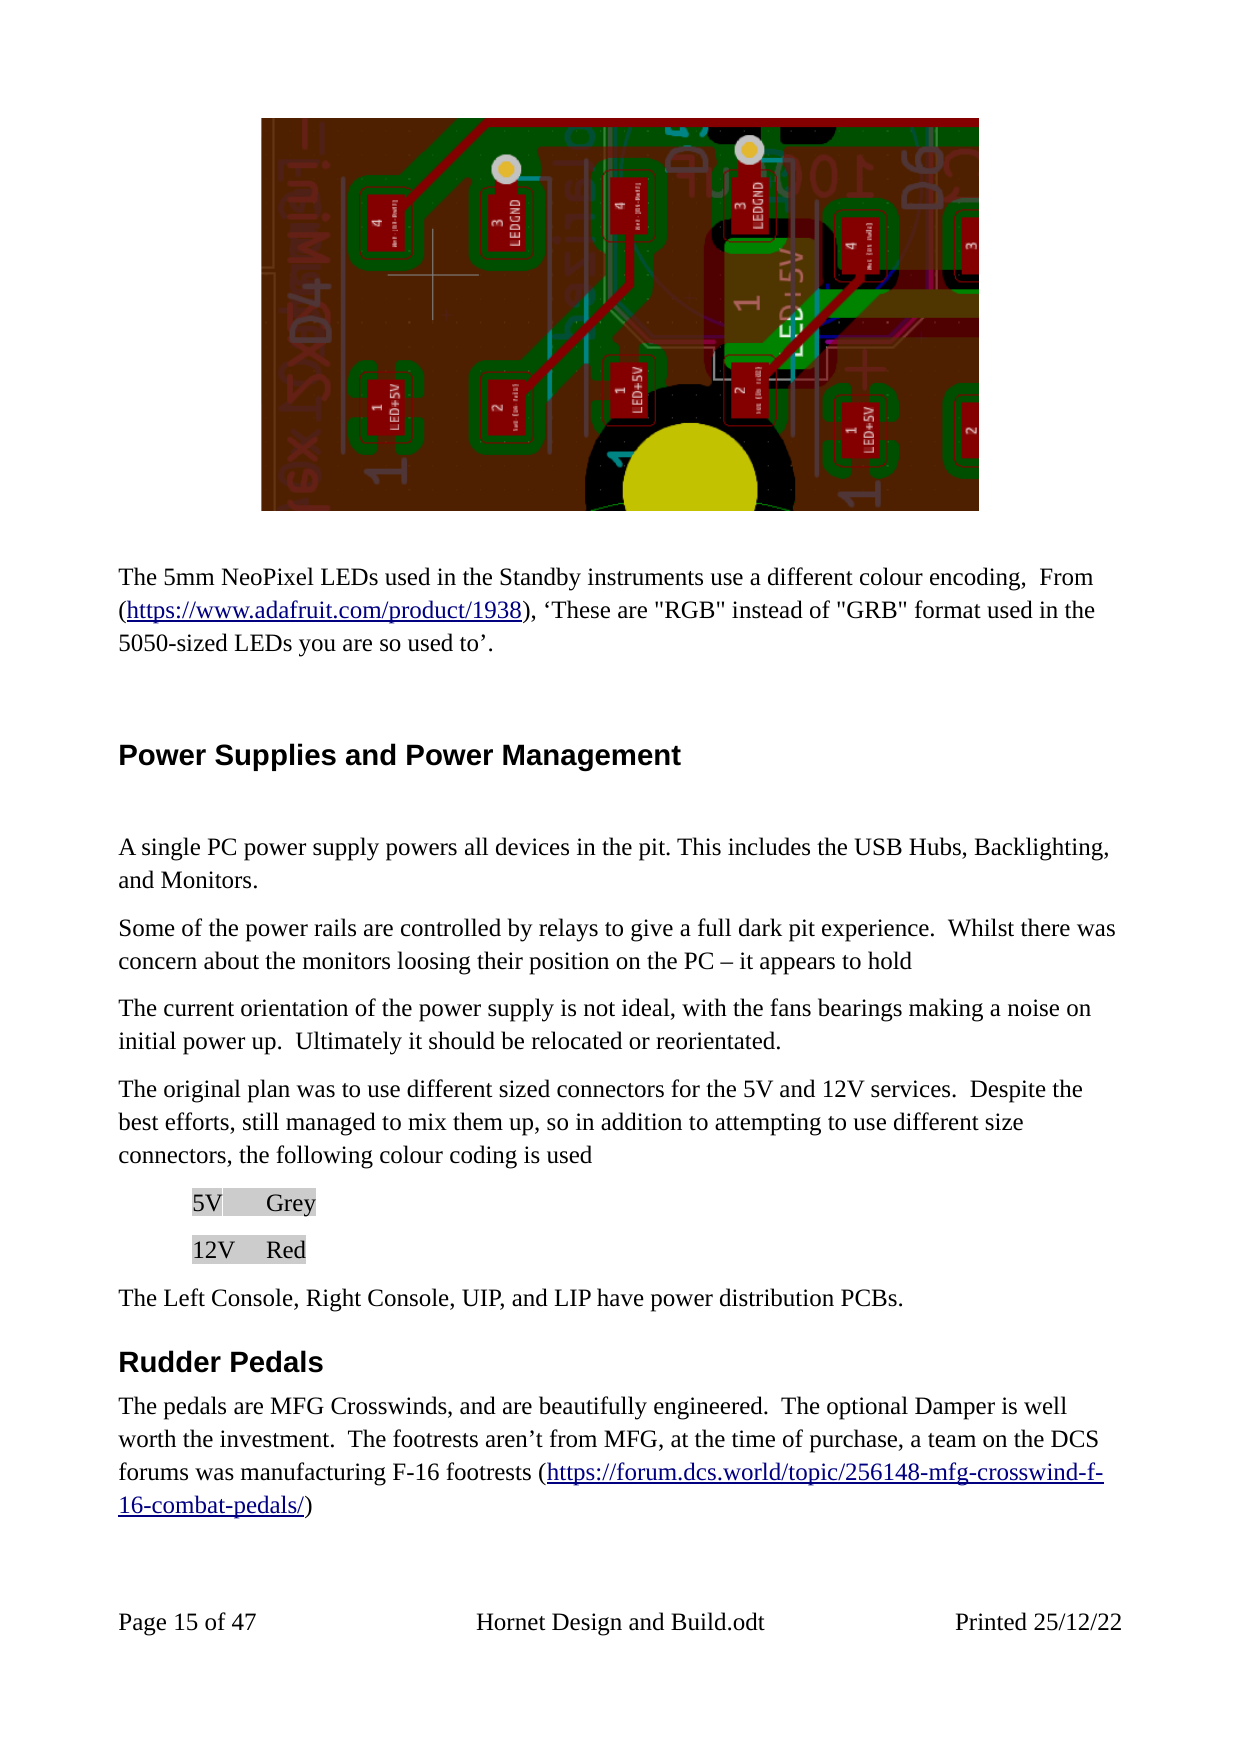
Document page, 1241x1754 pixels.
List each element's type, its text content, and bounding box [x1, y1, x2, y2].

text The 5mm NeoPixel LEDs used in the Standby instruments use a different colour encoding, From (https://www.adafruit.com/product/1938), ‘These are "RGB" instead of "GRB" format used in the 5050-sized LEDs you are so used to’. [118, 562, 1122, 657]
subtitle Rudder Pedals [118, 1345, 1122, 1379]
text 12V Red [118, 1235, 1122, 1264]
text The current orientation of the power supply is not ideal, with the fans bearings making a noise on initial power up. Ultimately it should be relocated or reorientated. [118, 993, 1122, 1055]
text The original plan was to use different sized connectors for the 5V and 12V services. Despite the best efforts, still managed to mix them up, so in addition to attempting to use different size connectors, the following colour coding is used [118, 1074, 1122, 1169]
text 5V Grey [118, 1188, 1122, 1216]
text Some of the power rails are controlled by relays to give a full dark pit experience. Whilst there was concern about the monitors loosing their position on the PC – it appears to hold [118, 913, 1122, 974]
text The pedals are MFG Crosswinds, and are beautifully engineered. The optional Damper is well worth the investment. The footrests aren’t from MFG, at the time of purchase, a team on the DCS forums was manufacturing F-16 footrests (https://forum.dcs.world/topic/256148-mfg-crosswind-f-16-combat-pedals/) [118, 1391, 1122, 1519]
text The Left Console, Right Console, UIP, and LIP have power distribution PCBs. [118, 1283, 1122, 1312]
picture [261, 118, 979, 511]
text A single PC power supply powers all devices in the pit. This includes the USB Hubs, Backlighting, and Monitors. [118, 832, 1122, 894]
subtitle Power Supplies and Power Management [118, 738, 1122, 772]
